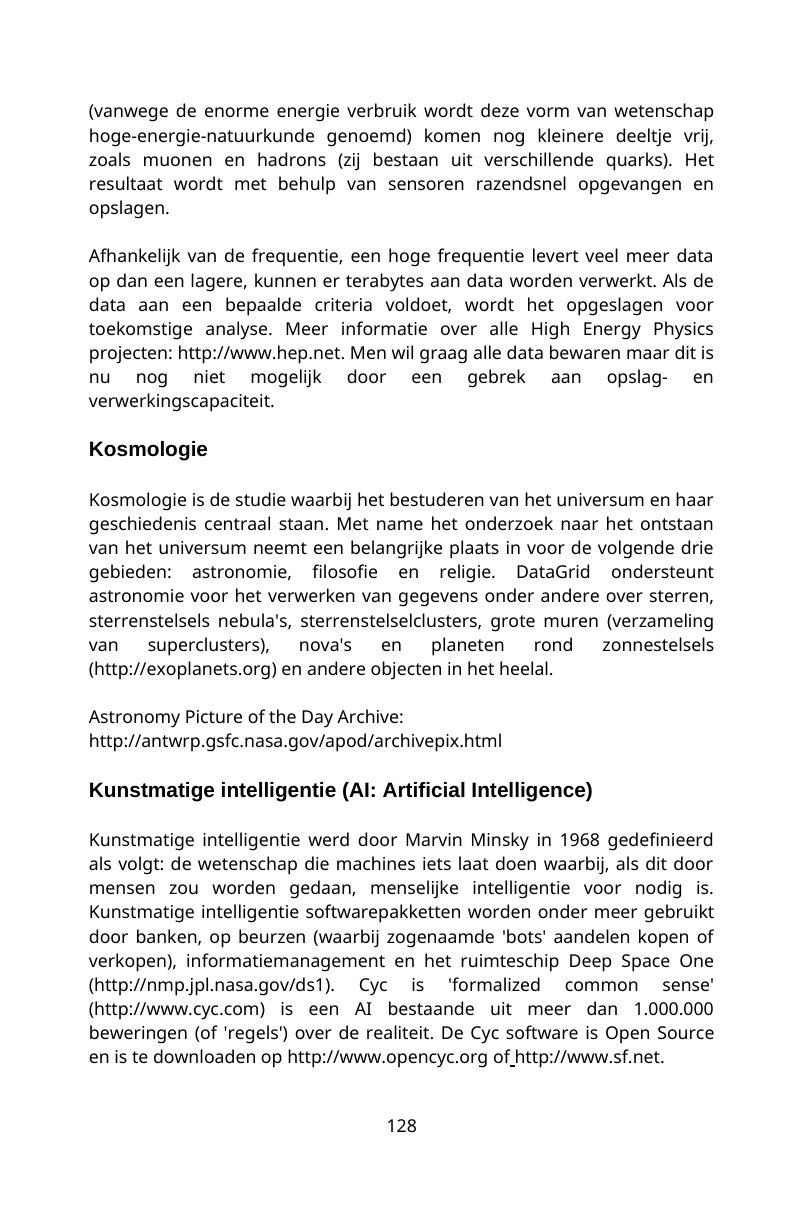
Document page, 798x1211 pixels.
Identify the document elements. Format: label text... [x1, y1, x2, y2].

text Kosmologie is de studie waarbij het bestuderen van het universum en haar geschiedenis centraal staan. Met name het onderzoek naar het ontstaan van het universum neemt een belangrijke plaats in voor de volgende drie gebieden: astronomie, filosofie en religie. DataGrid ondersteunt astronomie voor het verwerken van gegevens onder andere over sterren, sterrenstelsels nebula's, sterrenstelselclusters, grote muren (verzameling van superclusters), nova's en planeten rond zonnestelsels (http://exoplanets.org) en andere objecten in het heelal. [89, 487, 715, 681]
text Kunstmatige intelligentie werd door Marvin Minsky in 1968 gedefinieerd als volgt: de wetenschap die machines iets laat doen waarbij, als dit door mensen zou worden gedaan, menselijke intelligentie voor nodig is. Kunstmatige intelligentie softwarepakketten worden onder meer gebruikt door banken, op beurzen (waarbij zogenaamde 'bots' aandelen kopen of verkopen), informatiemanagement en het ruimteschip Deep Space One (http://nmp.jpl.nasa.gov/ds1). Cyc is 'formalized common sense' (http://www.cyc.com) is een AI bestaande uit meer dan 1.000.000 beweringen (of 'regels') over de realiteit. De Cyc software is Open Source en is te downloaden op http://www.opencyc.org of http://www.sf.net. [89, 827, 715, 1069]
text Astronomy Picture of the Day Archive: http://antwrp.gsfc.nasa.gov/apod/archivepix.html [89, 705, 715, 753]
subtitle Kunstmatige intelligentie (AI: Artificial Intelligence) [89, 778, 715, 801]
text Afhankelijk van de frequentie, een hoge frequentie levert veel meer data op dan een lagere, kunnen er terabytes aan data worden verwerkt. Als de data aan een bepaalde criteria voldoet, wordt het opgeslagen voor toekomstige analyse. Meer informatie over alle High Energy Physics projecten: http://www.hep.net. Men wil graag alle data bewaren maar dit is nu nog niet mogelijk door een gebrek aan opslag- en verwerkingscapaciteit. [89, 244, 715, 413]
text (vanwege de enorme energie verbruik wordt deze vorm van wetenschap hoge-energie-natuurkunde genoemd) komen nog kleinere deeltje vrij, zoals muonen en hadrons (zij bestaan uit verschillende quarks). Het resultaat wordt met behulp van sensoren razendsnel opgevangen en opslagen. [89, 99, 715, 220]
subtitle Kosmologie [89, 438, 715, 461]
